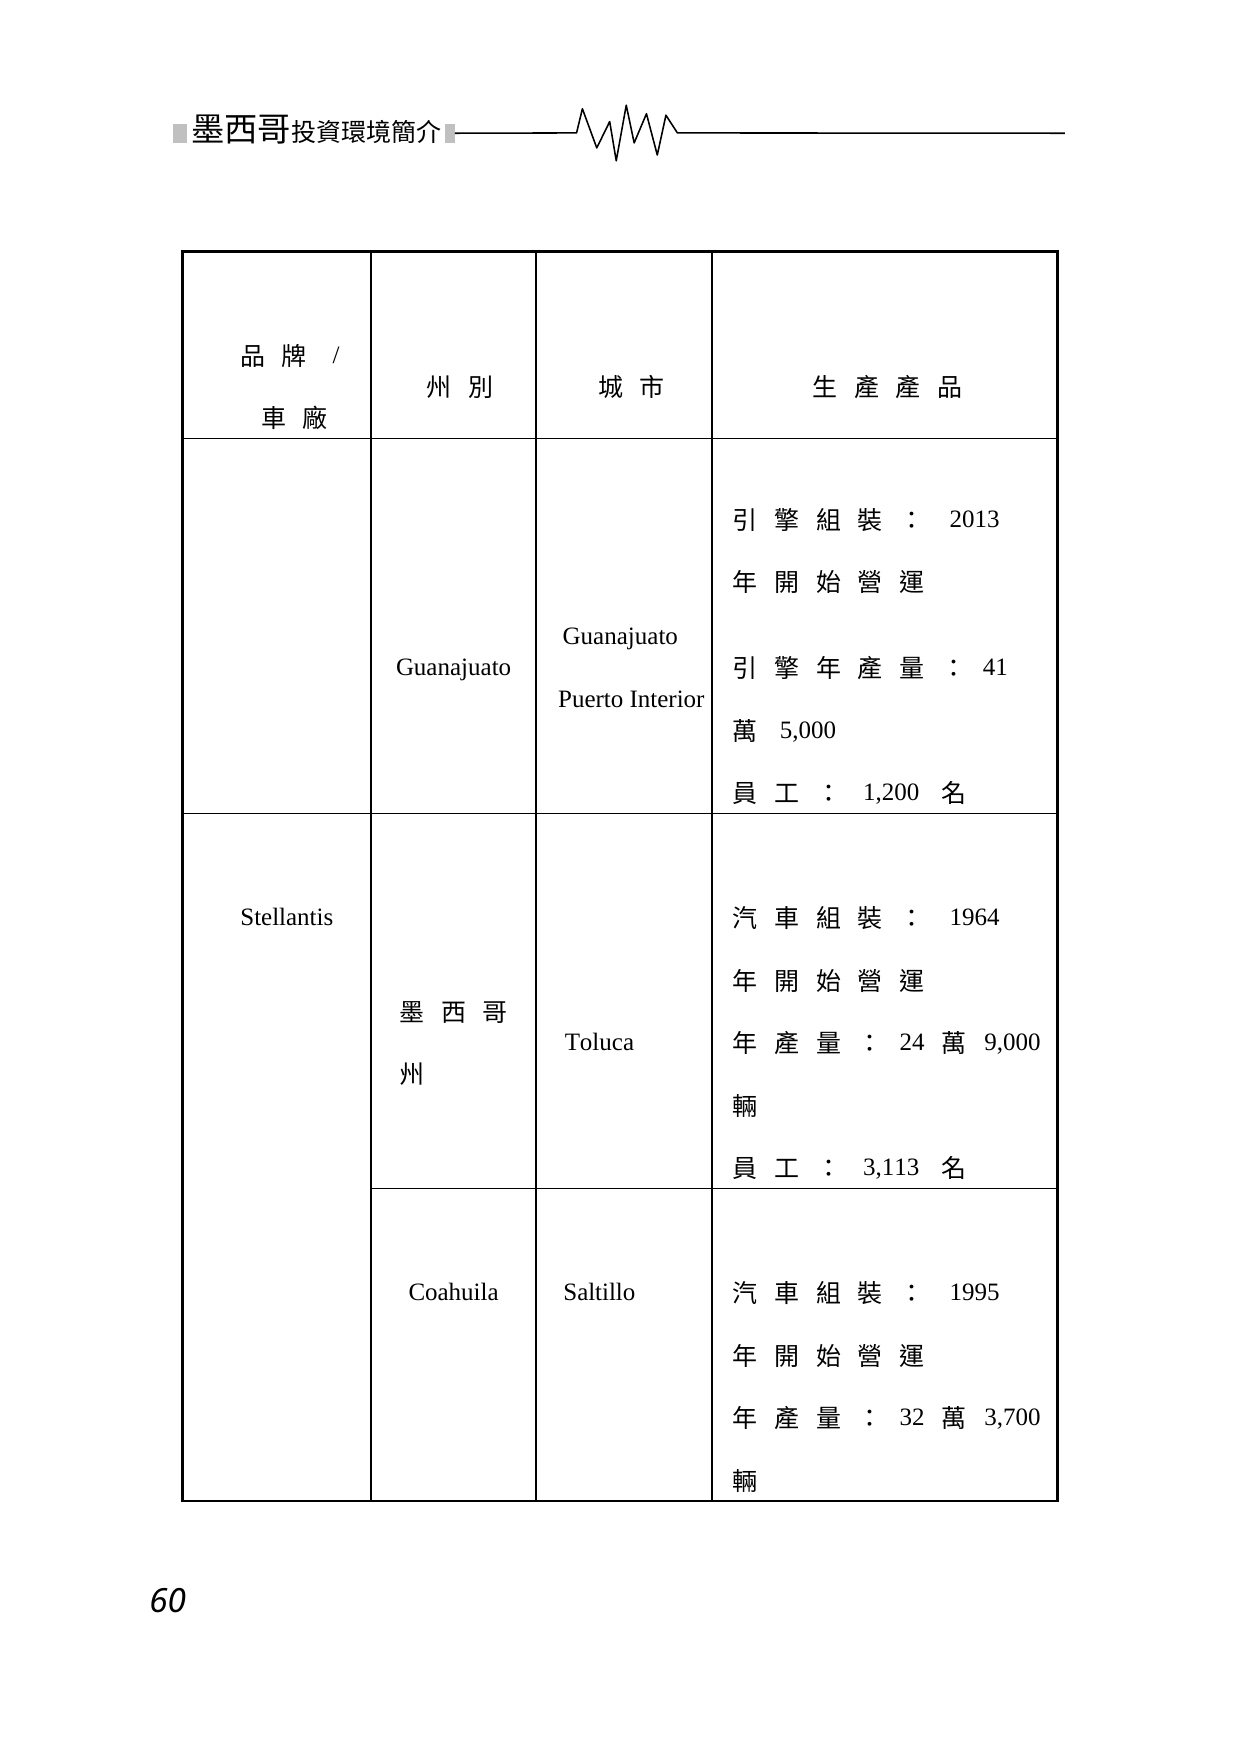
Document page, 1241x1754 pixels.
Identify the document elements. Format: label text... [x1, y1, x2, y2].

table_header 生產產品 [713, 253, 1056, 438]
table_cell 汽車組裝：1995年開始營運 年產量：32萬3,700輛 [713, 1189, 1056, 1500]
table_cell Guanajuato Puerto Interior [537, 439, 711, 813]
table_header 州別 [372, 253, 535, 438]
table_cell 引擎組裝：2013年開始營運 引擎年產量：41萬5,000 員工：1,200名 [713, 439, 1056, 813]
table_cell 墨西哥州 [372, 814, 535, 1188]
table_cell Guanajuato [372, 439, 535, 813]
table_cell Saltillo [537, 1189, 711, 1500]
table_header 品牌/車廠 [184, 253, 370, 438]
table_cell Toluca [537, 814, 711, 1188]
table_cell Stellantis [184, 814, 370, 1500]
table_header 城市 [537, 253, 711, 438]
table_cell Coahuila [372, 1189, 535, 1500]
table_cell 汽車組裝：1964年開始營運 年產量：24萬9,000輛 員工：3,113名 [713, 814, 1056, 1188]
table_cell [184, 439, 370, 813]
